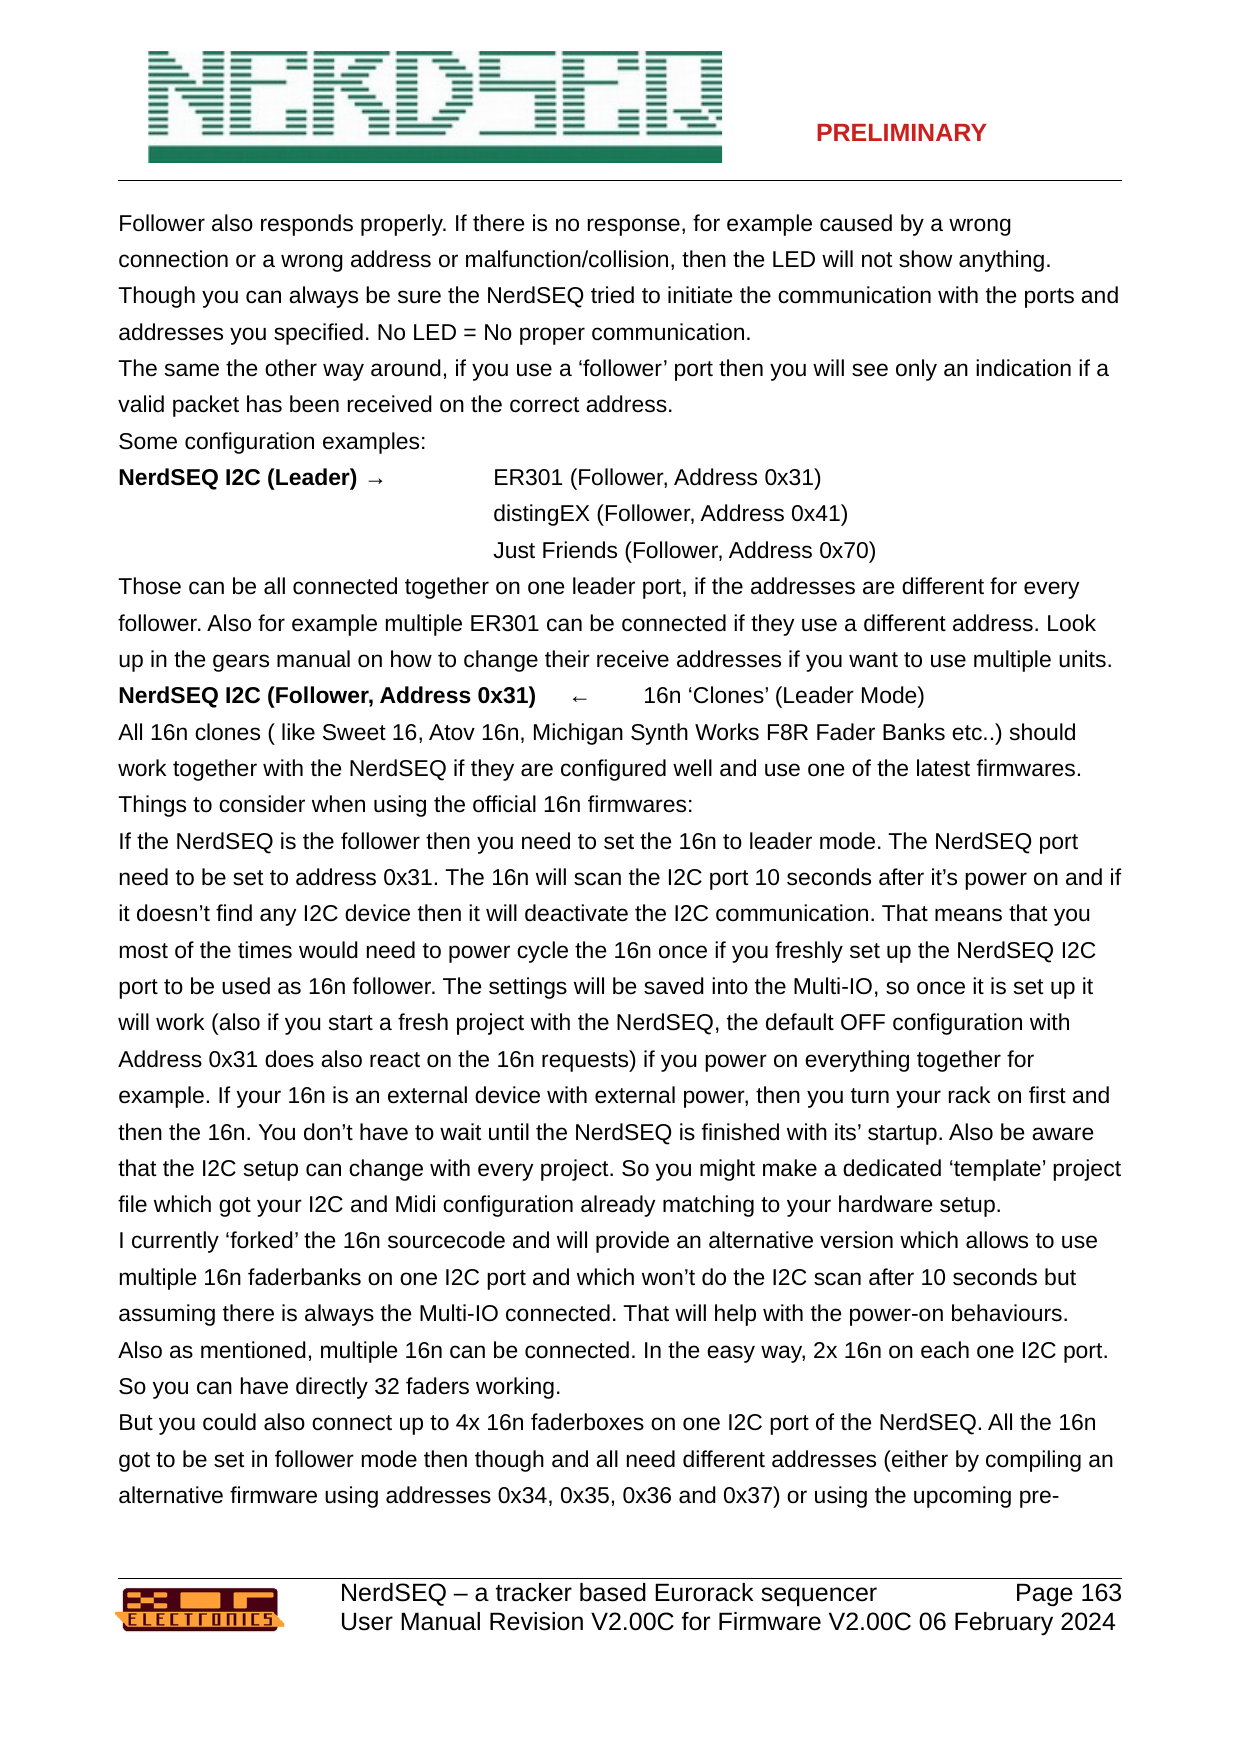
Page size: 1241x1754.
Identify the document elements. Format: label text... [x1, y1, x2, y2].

text NerdSEQ I2C (Leader) → ER301 (Follower, Address 0x31) [118, 464, 1122, 490]
text I currently ‘forked’ the 16n sourcecode and will provide an alternative version which allows to use multiple 16n faderbanks on one I2C port and which won’t do the I2C scan after 10 seconds but assuming there is always the Multi-IO connected. That will help with the power-on behaviours. Also as mentioned, multiple 16n can be connected. In the easy way, 2x 16n on each one I2C port. So you can have directly 32 faders working. [118, 1227, 1122, 1399]
picture [115, 1584, 285, 1634]
text distingEX (Follower, Address 0x41) [118, 500, 1122, 527]
text Just Friends (Follower, Address 0x70) [118, 537, 1122, 563]
text All 16n clones ( like Sweet 16, Atov 16n, Michigan Synth Works F8R Fader Banks etc..) should work together with the NerdSEQ if they are configured well and use one of the latest firmwares. Things to consider when using the official 16n firmwares: If the NerdSEQ is the follower then you need to set the 16n to leader mode. The NerdSEQ port need to be set to address 0x31. The 16n will scan the I2C port 10 seconds after it’s power on and if it doesn’t find any I2C device then it will deactivate the I2C communication. That means that you most of the times would need to power cycle the 16n once if you freshly set up the NerdSEQ I2C port to be used as 16n follower. The settings will be saved into the Multi-IO, so once it is set up it will work (also if you start a fresh project with the NerdSEQ, the default OFF configuration with Address 0x31 does also react on the 16n requests) if you power on everything together for example. If your 16n is an external device with external power, then you turn your rack on first and then the 16n. You don’t have to wait until the NerdSEQ is finished with its’ startup. Also be aware that the I2C setup can change with every project. So you might make a dedicated ‘template’ project file which got your I2C and Midi configuration already matching to your hardware setup. [118, 718, 1122, 1217]
text Follower also responds properly. If there is no response, for example caused by a wrong connection or a wrong address or malfunction/collision, then the LED will not show anything. Though you can always be sure the NerdSEQ tried to initiate the communication with the ports and addresses you specified. No LED = No proper communication. The same the other way around, if you use a ‘follower’ port then you will see only an indication if a valid packet has been received on the correct address. Some configuration examples: [118, 209, 1122, 454]
text But you could also connect up to 4x 16n faderboxes on one I2C port of the NerdSEQ. All the 16n got to be set in follower mode then though and all need different addresses (either by compiling an alternative firmware using addresses 0x34, 0x35, 0x36 and 0x37) or using the upcoming pre- [118, 1409, 1122, 1508]
picture [148, 51, 723, 163]
text Those can be all connected together on one leader port, if the addresses are different for every follower. Also for example multiple ER301 can be connected if they use a different address. Look up in the gears manual on how to change their receive addresses if you want to use multiple units. [118, 573, 1122, 672]
text NerdSEQ I2C (Follower, Address 0x31) ← 16n ‘Clones’ (Leader Mode) [118, 682, 1122, 708]
